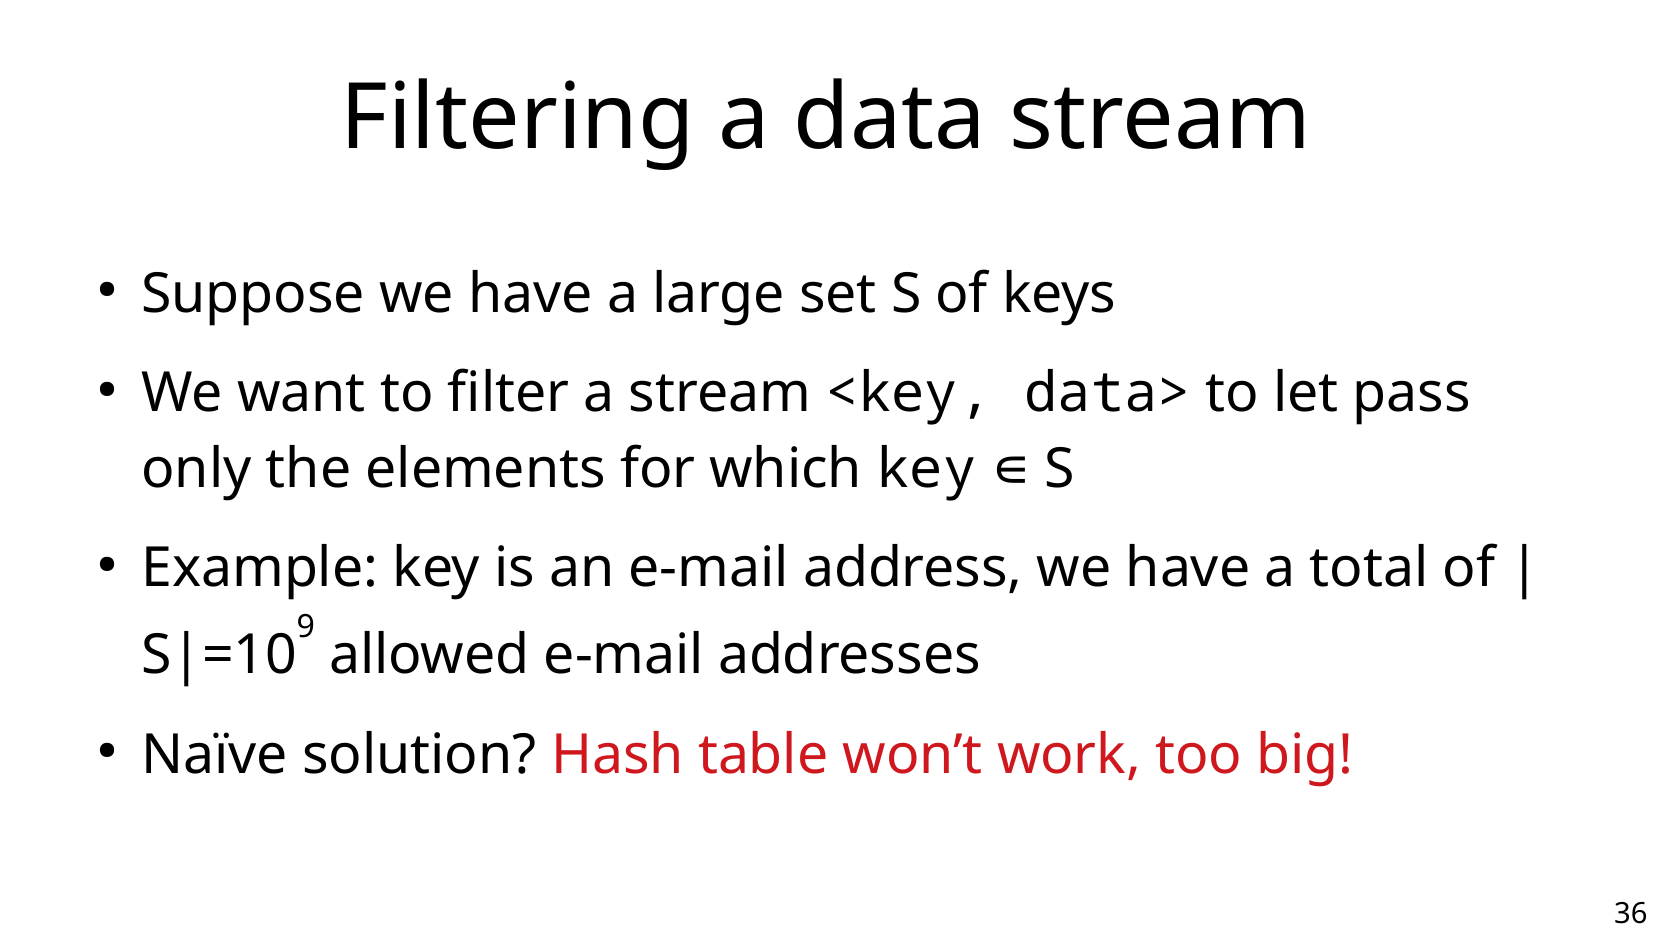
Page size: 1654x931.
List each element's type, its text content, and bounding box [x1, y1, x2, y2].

list Suppose we have a large set S of keys We want to filter a stream <key, data> to let pass only the elements for which key ∊ S Example: key is an e-mail address, we have a total of |S|=109 allowed e-mail addresses Naïve solution? Hash table won’t work, too big! [82, 253, 1571, 793]
title Filtering a data stream [82, 1, 1571, 226]
